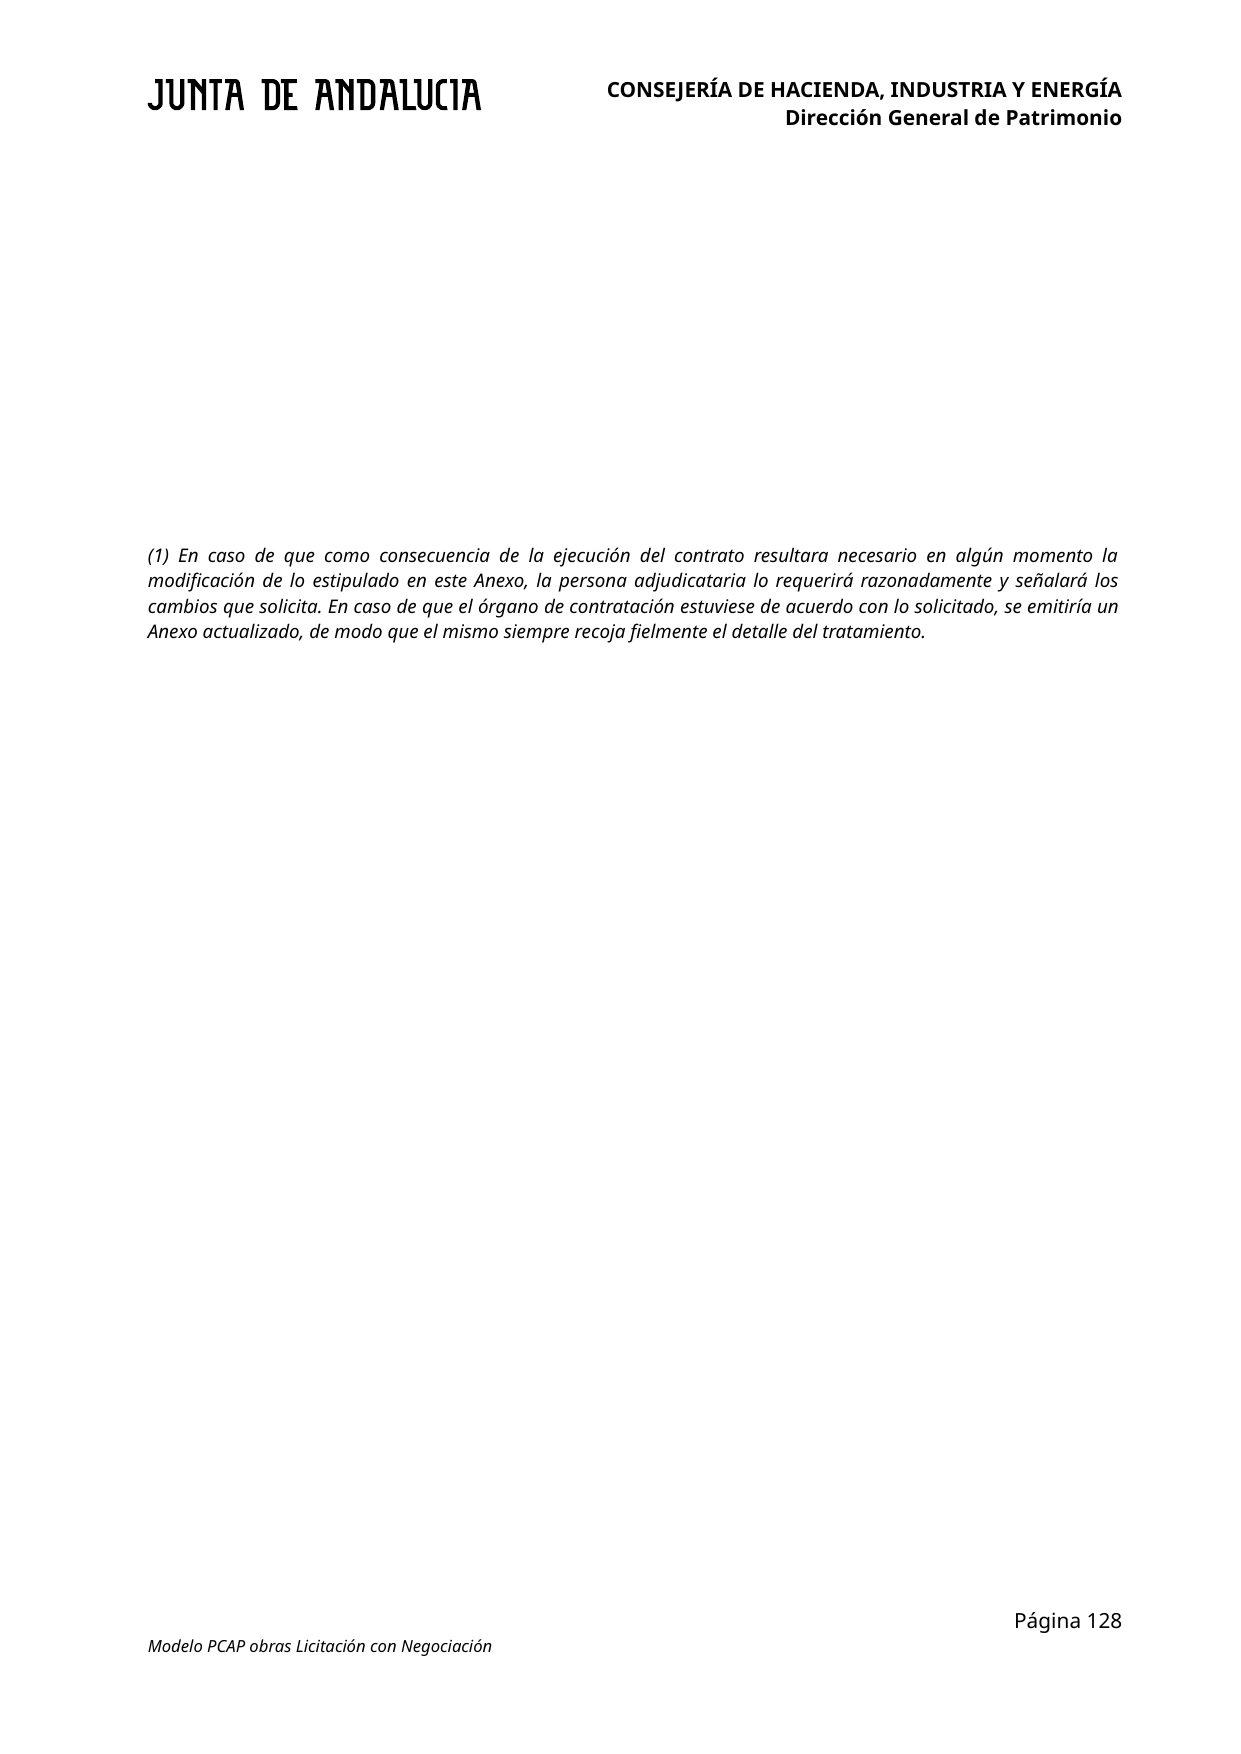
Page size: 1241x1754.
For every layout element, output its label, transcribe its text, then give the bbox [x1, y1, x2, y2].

text (1) En caso de que como consecuencia de la ejecución del contrato resultara necesario en algún momento la modificación de lo estipulado en este Anexo, la persona adjudicataria lo requerirá razonadamente y señalará los cambios que solicita. En caso de que el órgano de contratación estuviese de acuerdo con lo solicitado, se emitiría un Anexo actualizado, de modo que el mismo siempre recoja fielmente el detalle del tratamiento. [148, 542, 1122, 644]
